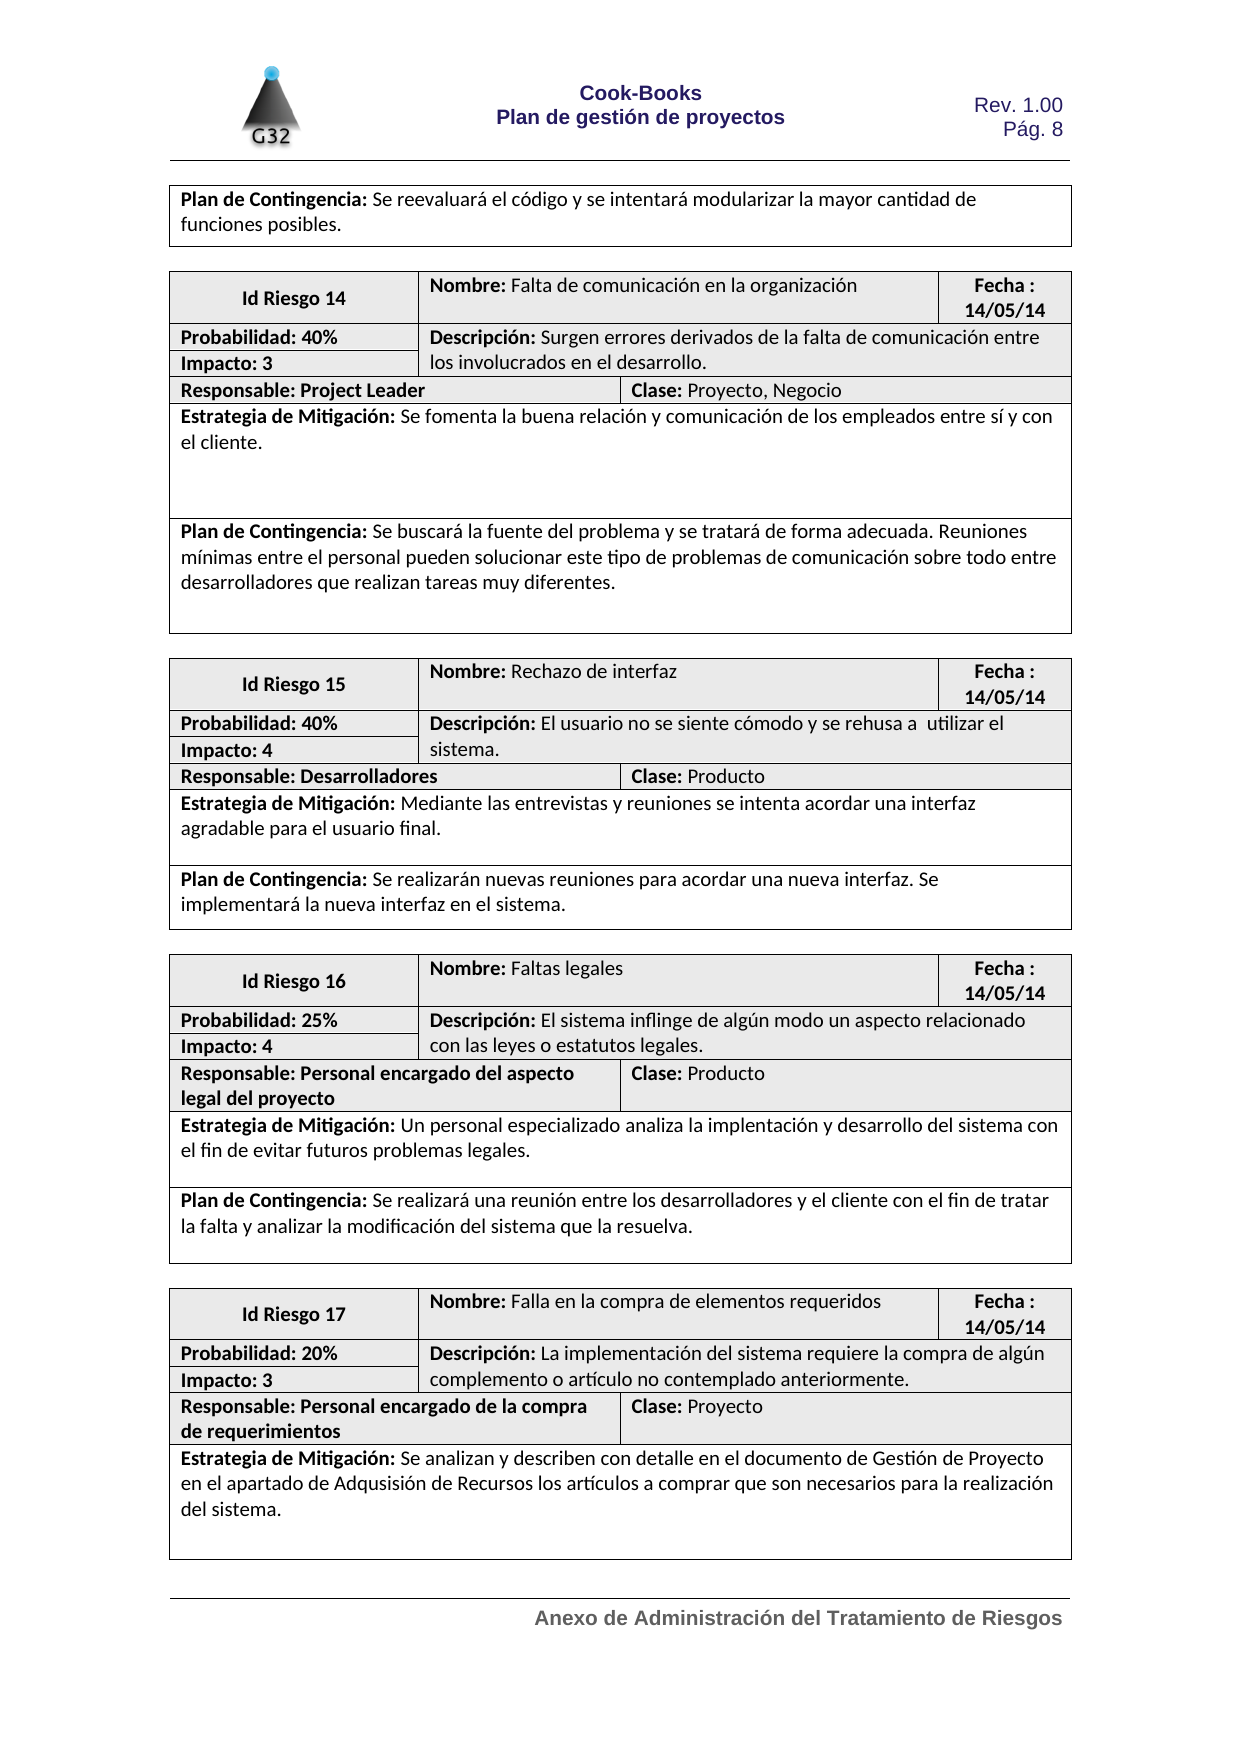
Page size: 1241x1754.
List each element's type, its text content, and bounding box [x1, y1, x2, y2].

table_header Id Riesgo 15 [170, 659, 418, 709]
table_cell Clase: Proyecto [621, 1393, 1071, 1444]
table_header Nombre: Faltas legales [419, 955, 938, 1006]
table_header Nombre: Falta de comunicación en la organización [419, 272, 938, 323]
table_cell Descripción: Surgen errores derivados de la falta de comunicación entre los involucrados en el desarrollo. [419, 324, 1071, 376]
table_header Fecha : 14/05/14 [939, 1289, 1071, 1339]
table_cell Plan de Contingencia: Se realizarán nuevas reuniones para acordar una nueva interfaz. Se implementará la nueva interfaz en el sistema. [170, 866, 1071, 929]
table_cell Descripción: El sistema inflinge de algún modo un aspecto relacionado con las leyes o estatutos legales. [419, 1007, 1071, 1059]
table_cell Clase: Producto [621, 764, 1071, 789]
table_cell Impacto: 3 [170, 1367, 418, 1392]
table_cell Impacto: 4 [170, 737, 418, 762]
table_header Fecha : 14/05/14 [939, 955, 1071, 1006]
table_cell Estrategia de Mitigación: Mediante las entrevistas y reuniones se intenta acordar una interfaz agradable para el usuario final. [170, 790, 1071, 865]
table_header Id Riesgo 17 [170, 1289, 418, 1339]
table_header Nombre: Rechazo de interfaz [419, 659, 938, 709]
table_header Id Riesgo 16 [170, 955, 418, 1006]
table_cell Impacto: 4 [170, 1034, 418, 1059]
table_cell Clase: Producto [621, 1060, 1071, 1111]
table_cell Descripción: La implementación del sistema requiere la compra de algún complemento o artículo no contemplado anteriormente. [419, 1340, 1071, 1392]
table_cell Responsable: Personal encargado de la compra de requerimientos [170, 1393, 620, 1444]
table_cell Plan de Contingencia: Se reevaluará el código y se intentará modularizar la mayor cantidad de funciones posibles. [170, 186, 1071, 246]
table_cell Estrategia de Mitigación: Un personal especializado analiza la implentación y desarrollo del sistema con el fin de evitar futuros problemas legales. [170, 1112, 1071, 1187]
table_cell Impacto: 3 [170, 351, 418, 376]
table_cell Probabilidad: 40% [170, 711, 418, 736]
table_cell Responsable: Personal encargado del aspecto legal del proyecto [170, 1060, 620, 1111]
table_cell Probabilidad: 20% [170, 1340, 418, 1366]
table_cell Probabilidad: 40% [170, 324, 418, 349]
table_header Nombre: Falla en la compra de elementos requeridos [419, 1289, 938, 1339]
table_cell Responsable: Project Leader [170, 377, 620, 402]
table_cell Responsable: Desarrolladores [170, 764, 620, 789]
table_header Fecha : 14/05/14 [939, 272, 1071, 323]
table_cell Plan de Contingencia: Se realizará una reunión entre los desarrolladores y el cliente con el fin de tratar la falta y analizar la modificación del sistema que la resuelva. [170, 1188, 1071, 1262]
table_header Fecha : 14/05/14 [939, 659, 1071, 709]
table_cell Descripción: El usuario no se siente cómodo y se rehusa a utilizar el sistema. [419, 711, 1071, 762]
table_cell Plan de Contingencia: Se buscará la fuente del problema y se tratará de forma adecuada. Reuniones mínimas entre el personal pueden solucionar este tipo de problemas de comunicación sobre todo entre desarrolladores que realizan tareas muy diferentes. [170, 519, 1071, 633]
table_cell Estrategia de Mitigación: Se analizan y describen con detalle en el documento de Gestión de Proyecto en el apartado de Adqusisión de Recursos los artículos a comprar que son necesarios para la realización del sistema. [170, 1445, 1071, 1559]
table_header Id Riesgo 14 [170, 272, 418, 323]
table_cell Probabilidad: 25% [170, 1007, 418, 1032]
picture [228, 66, 314, 152]
table_cell Estrategia de Mitigación: Se fomenta la buena relación y comunicación de los empleados entre sí y con el cliente. [170, 404, 1071, 518]
table_cell Clase: Proyecto, Negocio [621, 377, 1071, 402]
